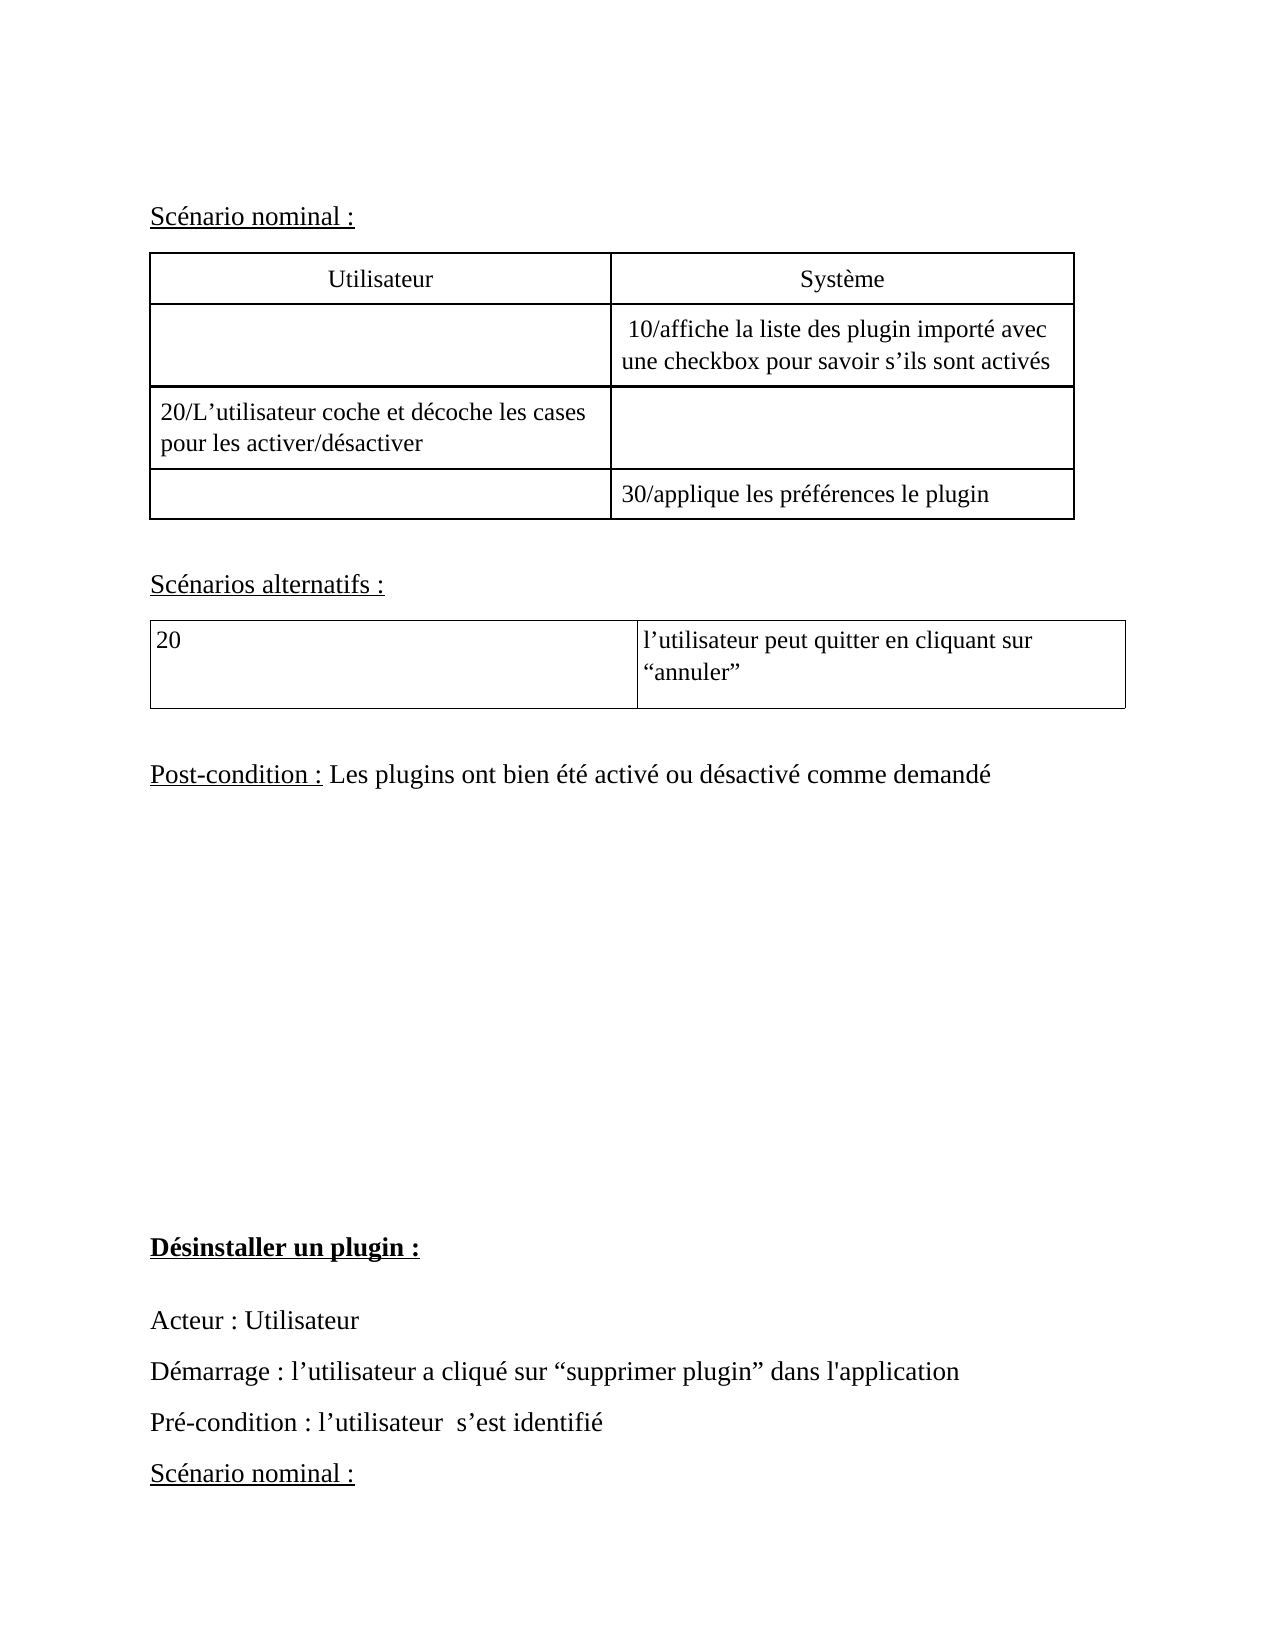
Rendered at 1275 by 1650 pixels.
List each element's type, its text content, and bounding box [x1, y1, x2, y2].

text Démarrage : l’utilisateur a cliqué sur “supprimer plugin” dans l'application [150, 1356, 1125, 1386]
table_cell [151, 305, 610, 385]
table_header l’utilisateur peut quitter en cliquant sur “annuler” [638, 621, 1125, 708]
table_cell 10/affiche la liste des plugin importé avec une checkbox pour savoir s’ils sont activés [612, 305, 1073, 385]
table_cell [612, 388, 1073, 468]
text Scénarios alternatifs : [150, 569, 1125, 599]
table_cell [151, 470, 610, 518]
table_header 20 [151, 621, 637, 708]
table_cell 30/applique les préférences le plugin [612, 470, 1073, 518]
text Scénario nominal : [150, 201, 1125, 231]
text Acteur : Utilisateur [150, 1305, 1125, 1335]
text Scénario nominal : [150, 1458, 1125, 1488]
table_cell 20/L’utilisateur coche et décoche les cases pour les activer/désactiver [151, 388, 610, 468]
text Pré-condition : l’utilisateur s’est identifié [150, 1407, 1125, 1437]
text Post-condition : Les plugins ont bien été activé ou désactivé comme demandé [150, 759, 1125, 789]
table_header Utilisateur [151, 254, 610, 303]
table_header Système [612, 254, 1073, 303]
text Désinstaller un plugin : [150, 1232, 1125, 1262]
